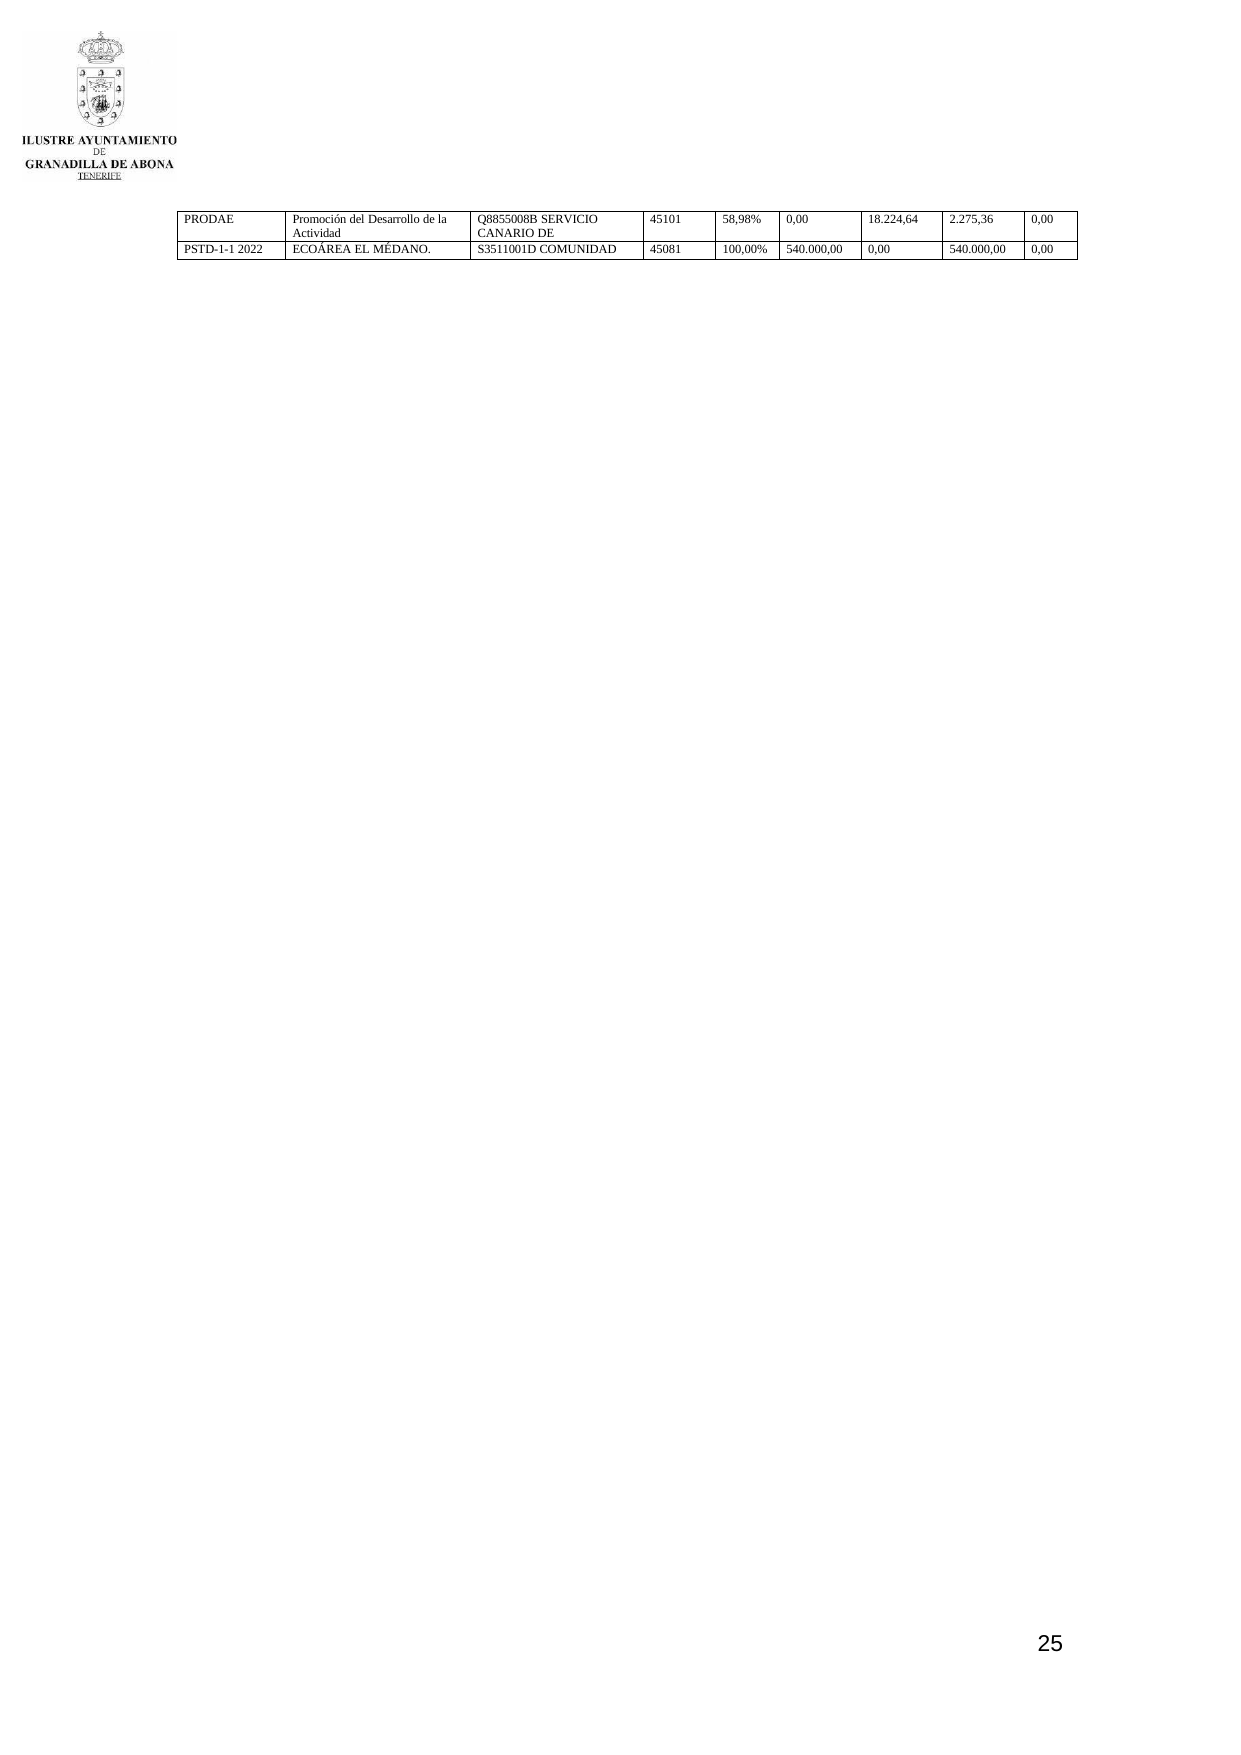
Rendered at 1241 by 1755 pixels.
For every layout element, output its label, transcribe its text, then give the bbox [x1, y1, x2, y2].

table_cell 0,00 [1025, 212, 1077, 241]
table_cell 0,00 [1025, 242, 1077, 259]
table_cell 0,00 [780, 212, 861, 241]
table_cell 2.275,36 [943, 212, 1024, 241]
table_cell ECOÁREA EL MÉDANO. [286, 242, 470, 259]
table_cell 18.224,64 [862, 212, 942, 241]
table_cell 100,00% [716, 242, 779, 259]
table_cell 540.000,00 [780, 242, 861, 259]
table_cell 58,98% [716, 212, 779, 241]
table_cell PRODAE [178, 212, 285, 241]
table_cell Promoción del Desarrollo de la Actividad [286, 212, 470, 241]
table_cell 540.000,00 [943, 242, 1024, 259]
table_cell PSTD-1-1 2022 [178, 242, 285, 259]
table_cell Q8855008B SERVICIO CANARIO DE [471, 212, 643, 241]
table_cell S3511001D COMUNIDAD [471, 242, 643, 259]
table_cell 0,00 [862, 242, 942, 259]
table_cell 45081 [644, 242, 715, 259]
table_cell 45101 [644, 212, 715, 241]
